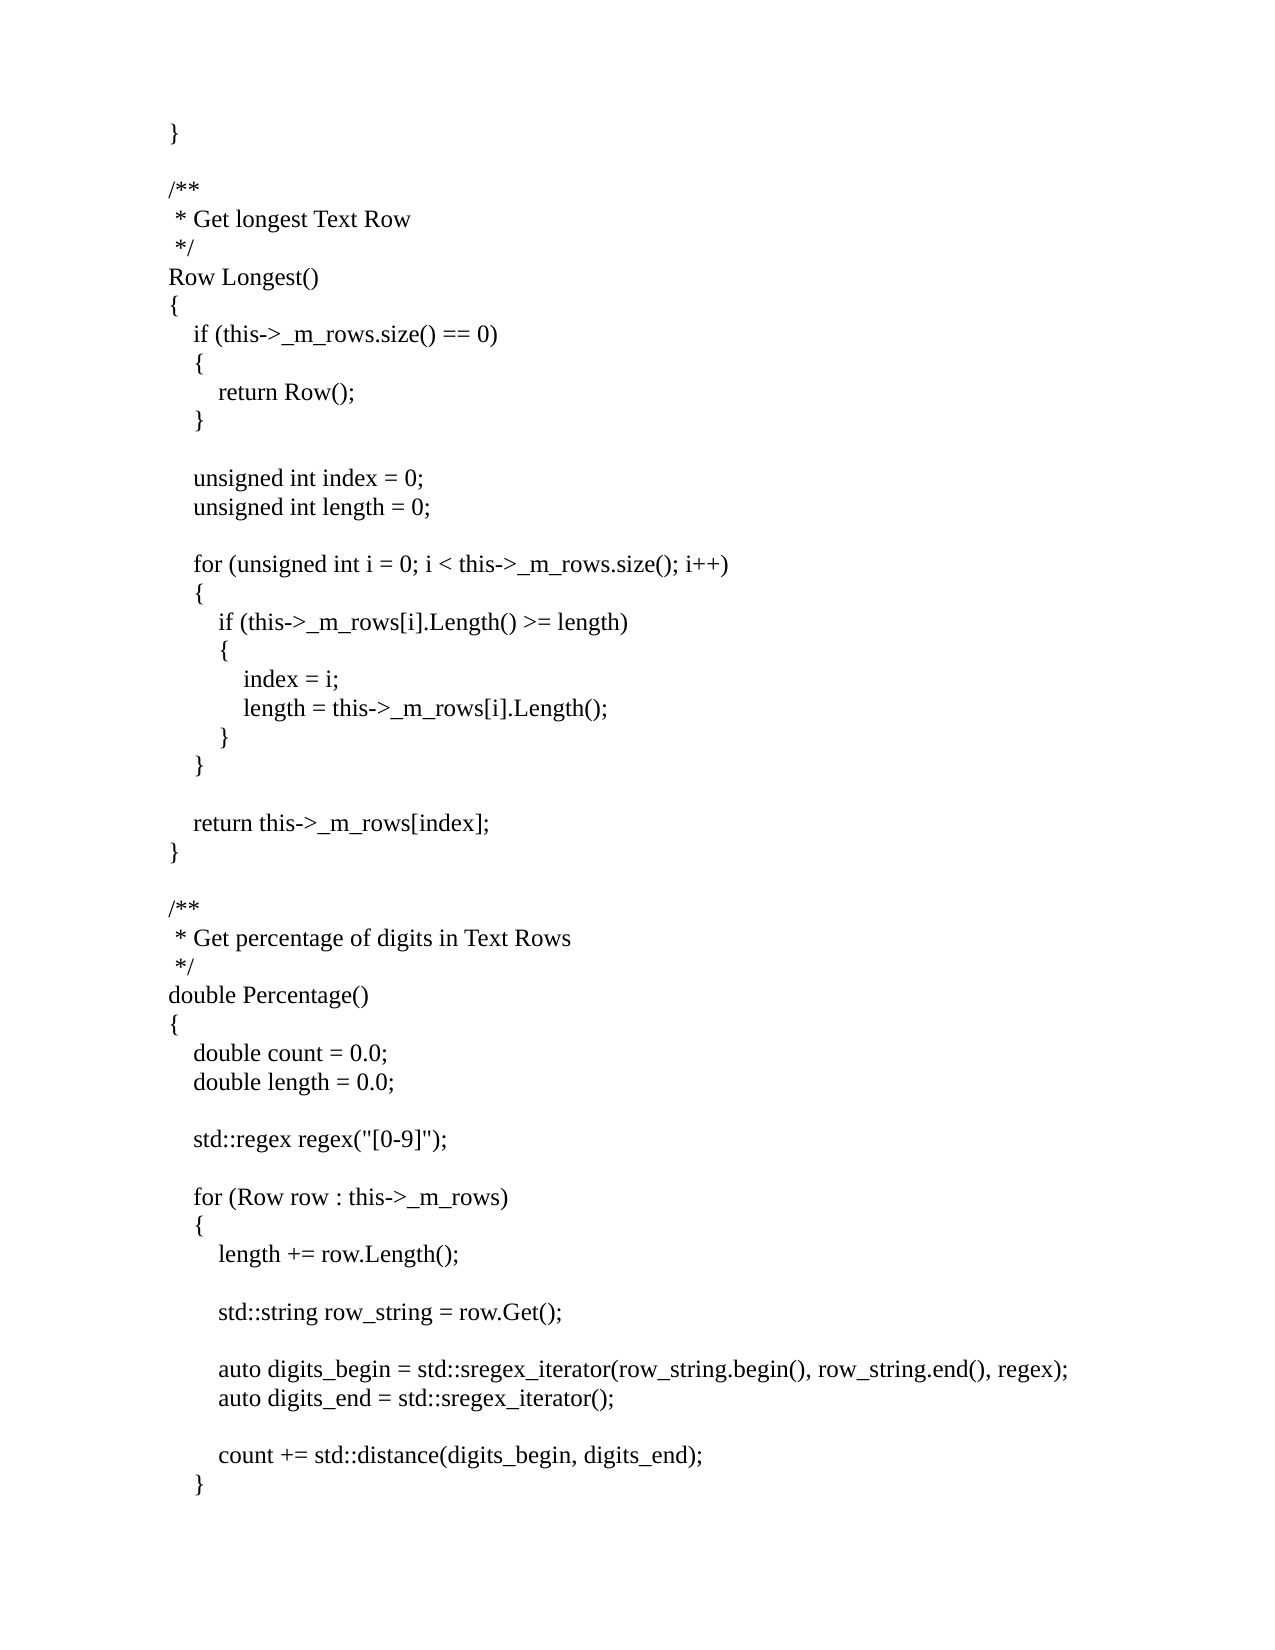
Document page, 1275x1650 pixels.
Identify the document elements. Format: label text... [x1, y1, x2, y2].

text } [118, 1469, 1157, 1498]
text * Get percentage of digits in Text Rows [118, 923, 1157, 952]
text count += std::distance(digits_begin, digits_end); [118, 1441, 1157, 1469]
text { [118, 291, 1157, 319]
text std::string row_string = row.Get(); [118, 1297, 1157, 1326]
text for (unsigned int i = 0; i < this->_m_rows.size(); i++) [118, 549, 1157, 578]
text } [118, 751, 1157, 779]
text /** [118, 894, 1157, 923]
text for (Row row : this->_m_rows) [118, 1182, 1157, 1211]
text } [118, 837, 1157, 866]
text */ [118, 952, 1157, 981]
text auto digits_begin = std::sregex_iterator(row_string.begin(), row_string.end(), regex); [118, 1354, 1157, 1383]
text /** [118, 176, 1157, 204]
text } [118, 406, 1157, 434]
text { [118, 1009, 1157, 1038]
text if (this->_m_rows.size() == 0) [118, 319, 1157, 348]
text length = this->_m_rows[i].Length(); [118, 693, 1157, 722]
text { [118, 348, 1157, 377]
text { [118, 1211, 1157, 1239]
text double count = 0.0; [118, 1038, 1157, 1067]
text */ [118, 233, 1157, 262]
text auto digits_end = std::sregex_iterator(); [118, 1383, 1157, 1412]
text } [118, 118, 1157, 147]
text { [118, 578, 1157, 607]
text Row Longest() [118, 262, 1157, 291]
text { [118, 636, 1157, 664]
text if (this->_m_rows[i].Length() >= length) [118, 607, 1157, 636]
text double length = 0.0; [118, 1067, 1157, 1096]
text } [118, 722, 1157, 751]
text * Get longest Text Row [118, 204, 1157, 233]
text double Percentage() [118, 981, 1157, 1009]
text length += row.Length(); [118, 1239, 1157, 1268]
text unsigned int length = 0; [118, 492, 1157, 521]
text return Row(); [118, 377, 1157, 406]
text unsigned int index = 0; [118, 463, 1157, 492]
text return this->_m_rows[index]; [118, 808, 1157, 837]
text index = i; [118, 664, 1157, 693]
text std::regex regex("[0-9]"); [118, 1124, 1157, 1153]
